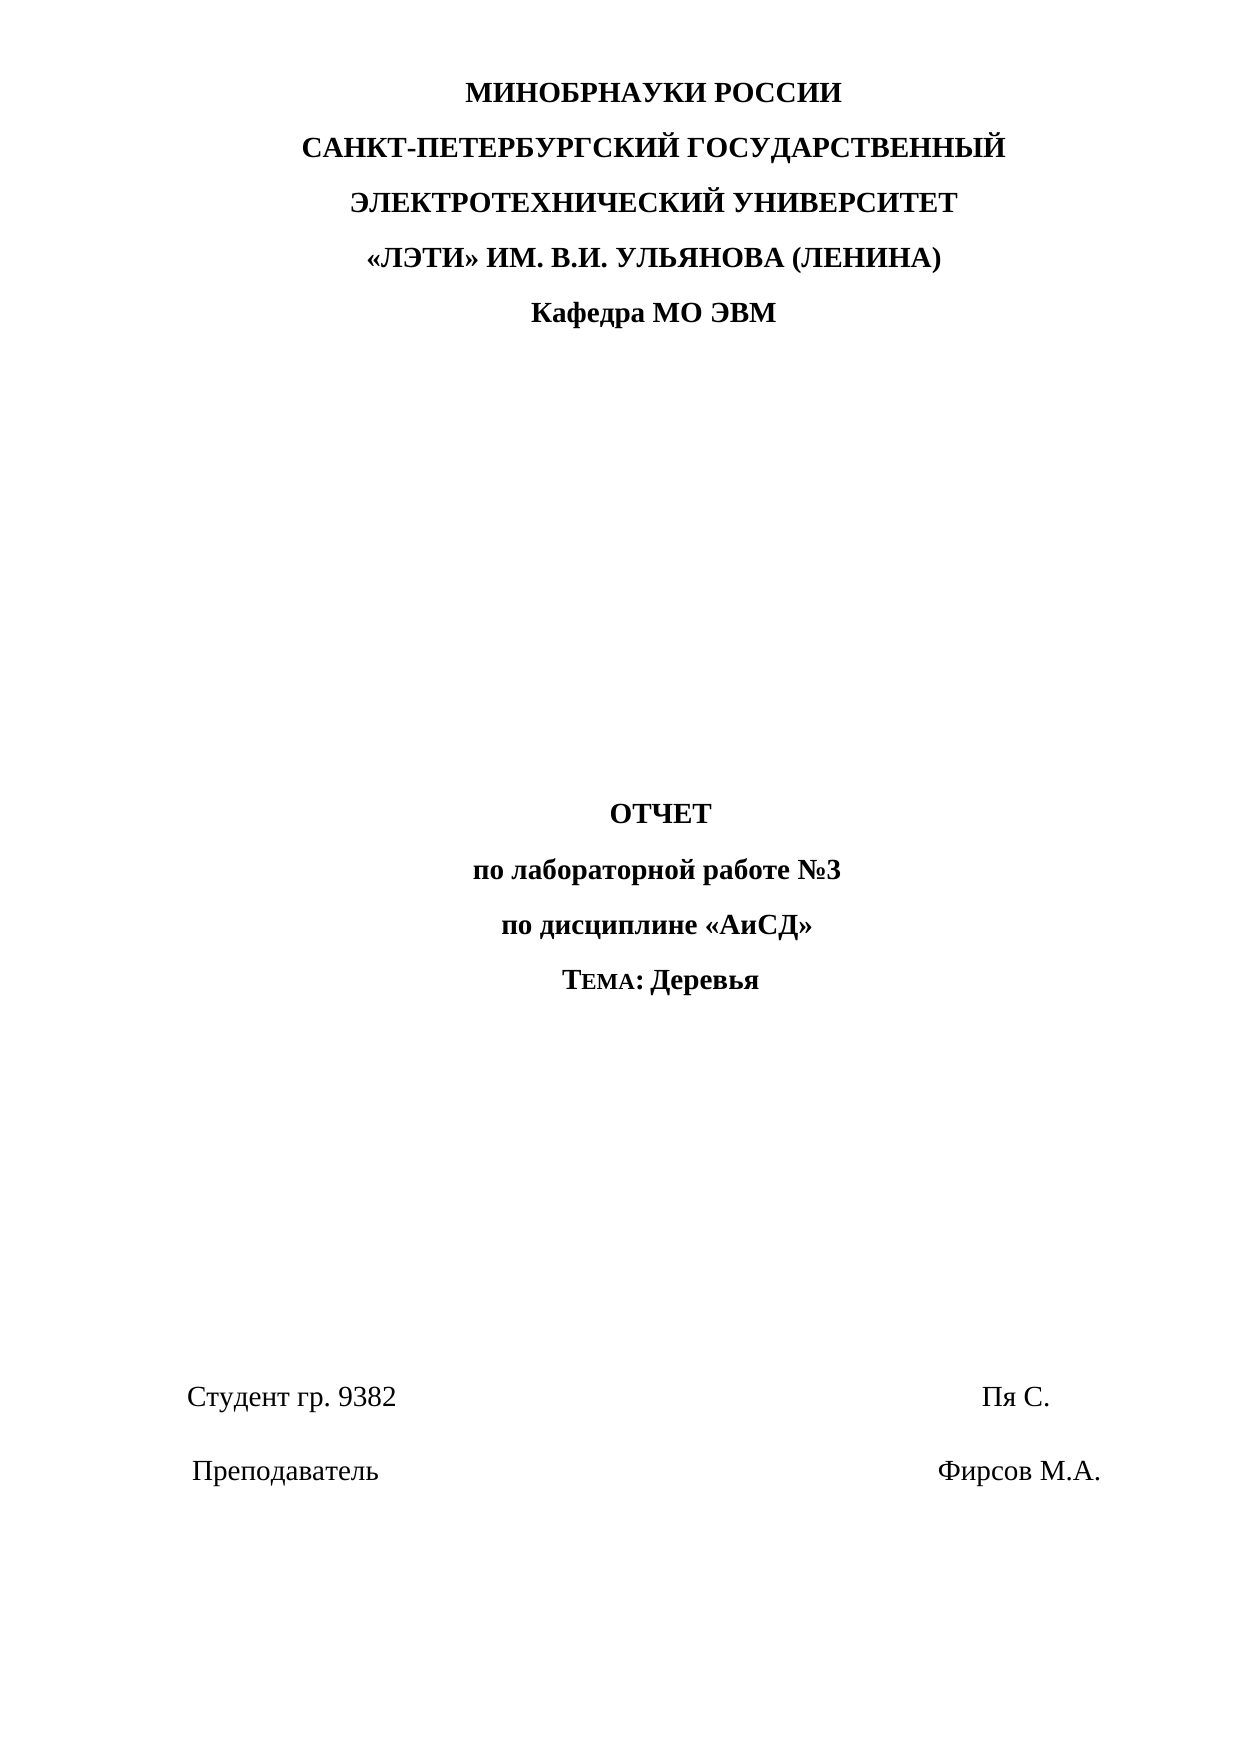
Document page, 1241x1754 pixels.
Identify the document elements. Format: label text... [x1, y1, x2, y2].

text «ЛЭТИ» ИМ. В.И. УЛЬЯНОВА (ЛЕНИНА) [193, 240, 1122, 274]
text Кафедра МО ЭВМ [193, 295, 1122, 329]
table_header Фирсов М.А. [938, 1453, 1108, 1488]
text ОТЧЕТ [199, 797, 1122, 830]
table_header [521, 1453, 938, 1488]
table_header Преподаватель [192, 1453, 521, 1488]
text по дисциплине «АиСД» [199, 907, 1122, 941]
text по лабораторной работе №3 [199, 852, 1122, 885]
text ТЕМА: Деревья [199, 962, 1122, 996]
text ЭЛЕКТРОТЕХНИЧЕСКИЙ УНИВЕРСИТЕТ [193, 185, 1122, 219]
text Студент гр. 9382 Пя С. [118, 1379, 1122, 1412]
text САНКТ-ПЕТЕРБУРГСКИЙ ГОСУДАРСТВЕННЫЙ [193, 130, 1122, 164]
text МИНОБРНАУКИ РОССИИ [193, 75, 1122, 108]
